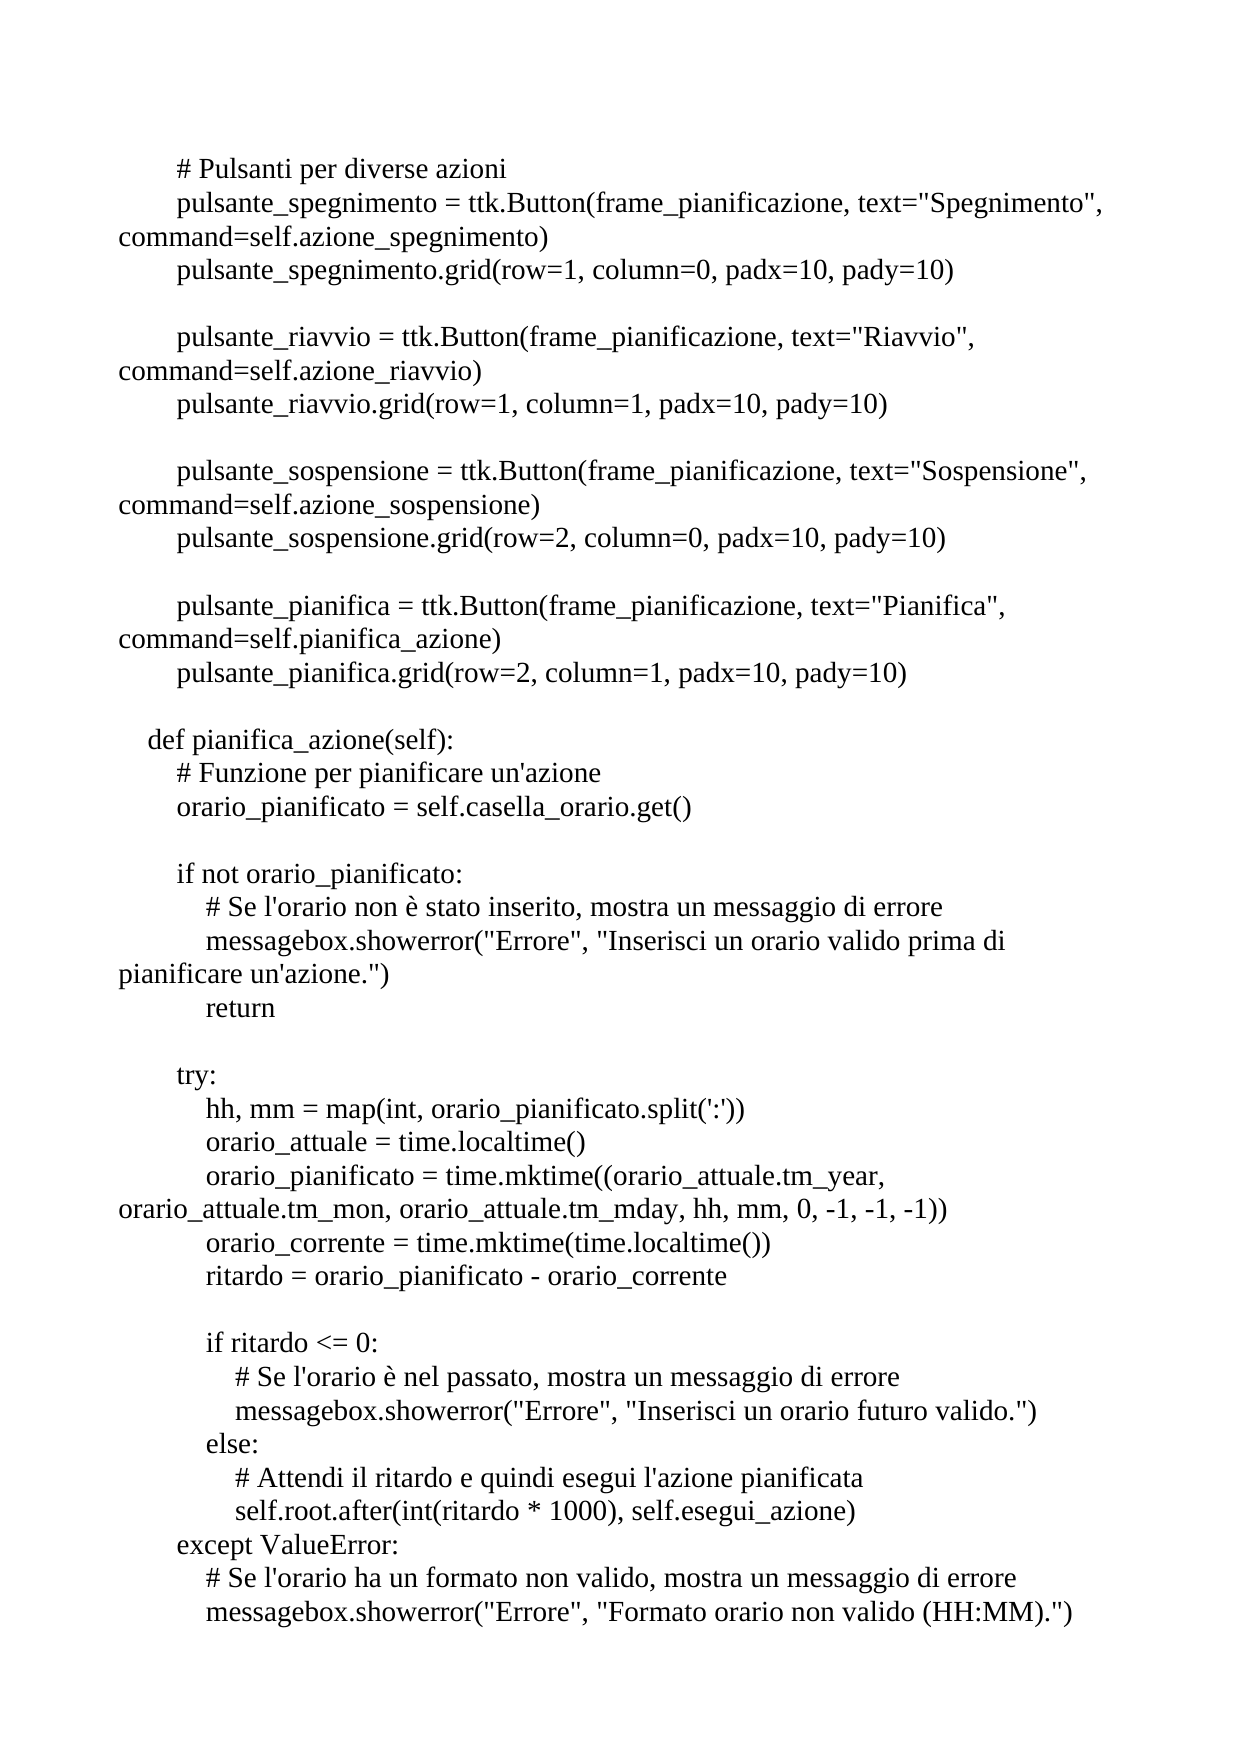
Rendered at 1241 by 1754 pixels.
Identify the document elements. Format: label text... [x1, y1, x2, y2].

text # Funzione per pianificare un'azione [118, 755, 1122, 789]
text pulsante_pianifica = ttk.Button(frame_pianificazione, text="Pianifica", command=self.pianifica_azione) [118, 588, 1122, 655]
text # Se l'orario ha un formato non valido, mostra un messaggio di errore [118, 1560, 1122, 1594]
text orario_pianificato = time.mktime((orario_attuale.tm_year, orario_attuale.tm_mon, orario_attuale.tm_mday, hh, mm, 0, -1, -1, -1)) [118, 1158, 1122, 1225]
text if ritardo <= 0: [118, 1326, 1122, 1359]
text # Attendi il ritardo e quindi esegui l'azione pianificata [118, 1460, 1122, 1493]
text pulsante_pianifica.grid(row=2, column=1, padx=10, pady=10) [118, 655, 1122, 688]
text hh, mm = map(int, orario_pianificato.split(':')) [118, 1091, 1122, 1124]
text else: [118, 1426, 1122, 1460]
text # Se l'orario è nel passato, mostra un messaggio di errore [118, 1359, 1122, 1393]
text pulsante_sospensione.grid(row=2, column=0, padx=10, pady=10) [118, 521, 1122, 554]
text def pianifica_azione(self): [118, 722, 1122, 755]
text pulsante_riavvio = ttk.Button(frame_pianificazione, text="Riavvio", command=self.azione_riavvio) [118, 319, 1122, 386]
text orario_corrente = time.mktime(time.localtime()) [118, 1225, 1122, 1258]
text pulsante_spegnimento = ttk.Button(frame_pianificazione, text="Spegnimento", command=self.azione_spegnimento) [118, 185, 1122, 252]
text pulsante_sospensione = ttk.Button(frame_pianificazione, text="Sospensione", command=self.azione_sospensione) [118, 453, 1122, 521]
text self.root.after(int(ritardo * 1000), self.esegui_azione) [118, 1493, 1122, 1527]
text messagebox.showerror("Errore", "Formato orario non valido (HH:MM).") [118, 1594, 1122, 1627]
text except ValueError: [118, 1527, 1122, 1560]
text orario_pianificato = self.casella_orario.get() [118, 789, 1122, 822]
text messagebox.showerror("Errore", "Inserisci un orario futuro valido.") [118, 1393, 1122, 1426]
text if not orario_pianificato: [118, 856, 1122, 889]
text pulsante_riavvio.grid(row=1, column=1, padx=10, pady=10) [118, 386, 1122, 420]
text messagebox.showerror("Errore", "Inserisci un orario valido prima di pianificare un'azione.") [118, 923, 1122, 990]
text try: [118, 1057, 1122, 1091]
text # Pulsanti per diverse azioni [118, 152, 1122, 185]
text return [118, 990, 1122, 1024]
text orario_attuale = time.localtime() [118, 1124, 1122, 1158]
text ritardo = orario_pianificato - orario_corrente [118, 1258, 1122, 1292]
text # Se l'orario non è stato inserito, mostra un messaggio di errore [118, 889, 1122, 923]
text pulsante_spegnimento.grid(row=1, column=0, padx=10, pady=10) [118, 252, 1122, 286]
